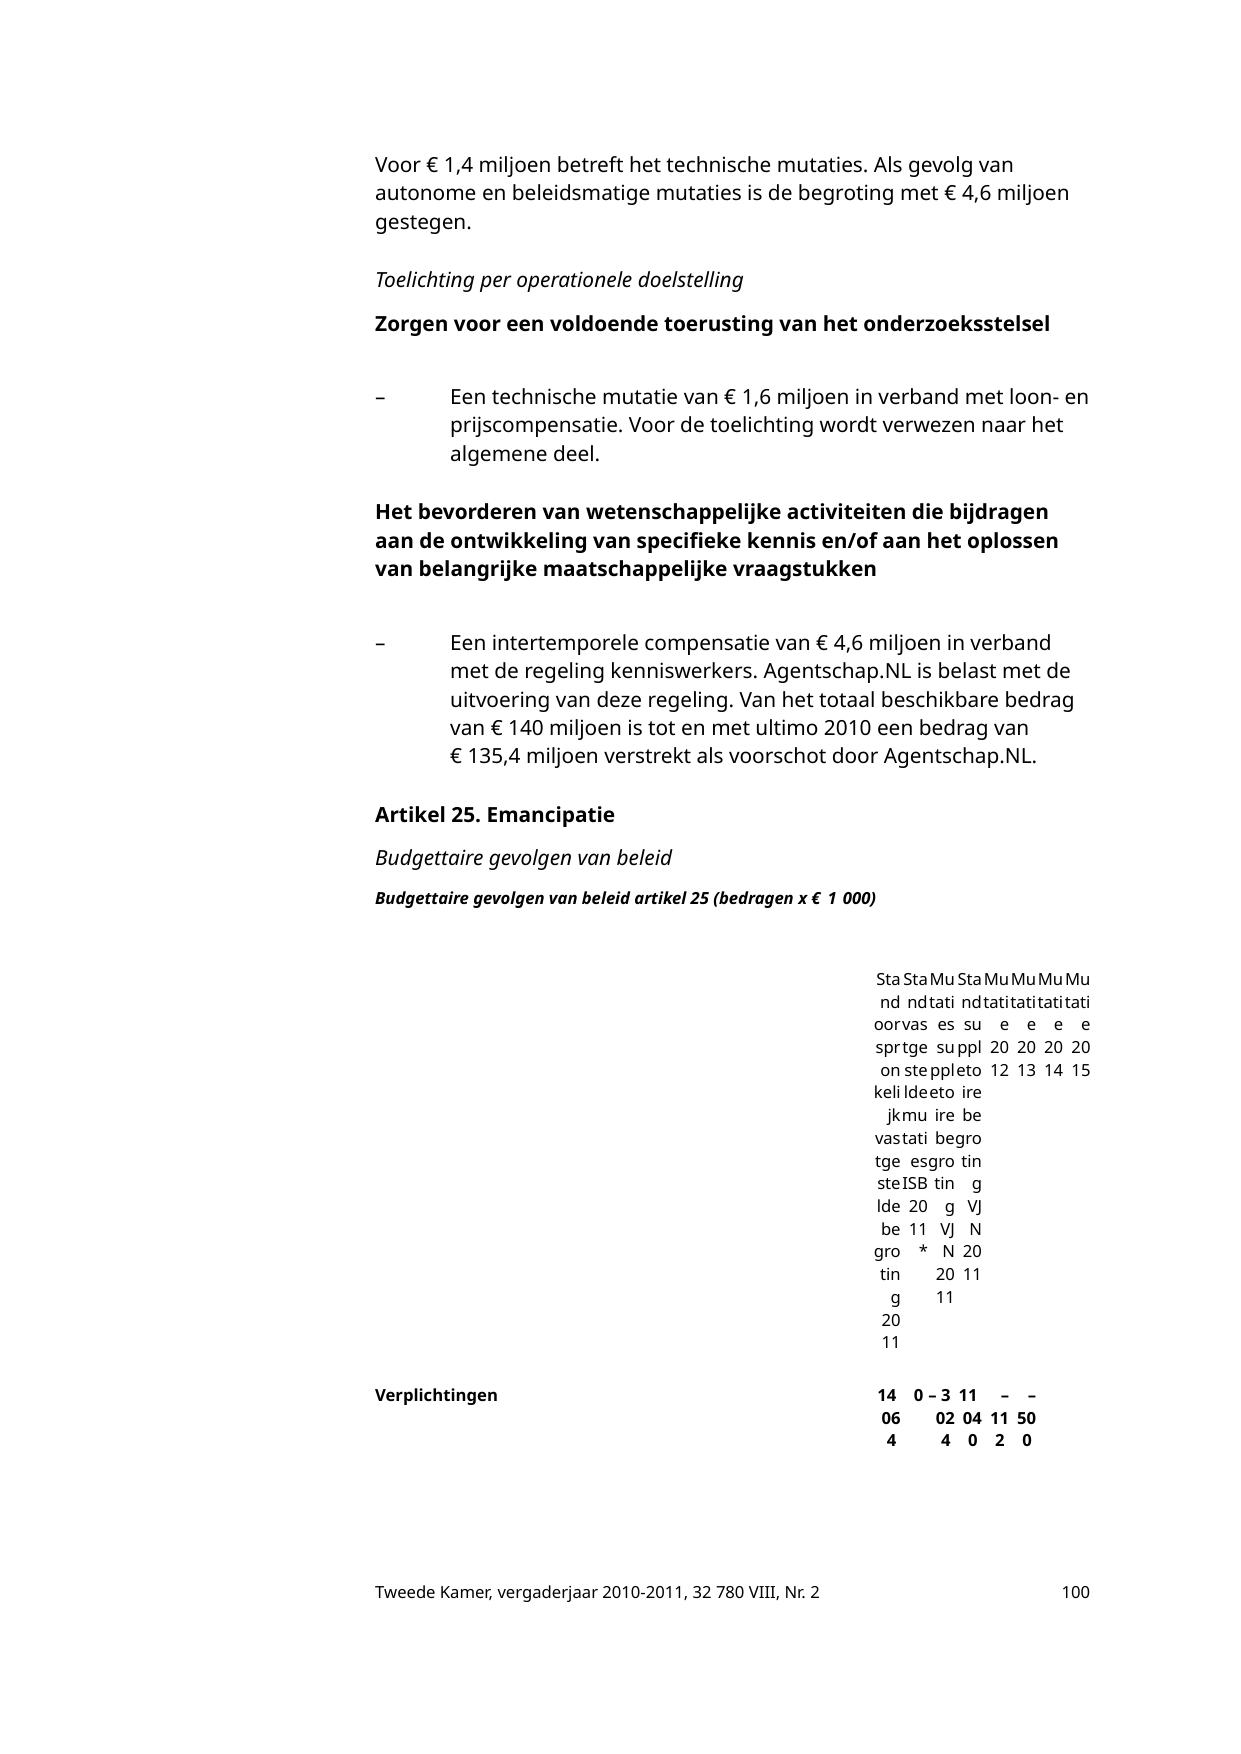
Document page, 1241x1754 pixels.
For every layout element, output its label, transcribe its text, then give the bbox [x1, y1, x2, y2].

table_cell 14 064 [873, 1384, 900, 1482]
text Zorgen voor een voldoende toerusting van het onderzoeksstelsel [375, 309, 1090, 337]
table_cell [1063, 1384, 1090, 1482]
table_cell – 3 024 [928, 1384, 954, 1482]
table_header Stand vastgestelde mutaties ISB 2011* [900, 968, 927, 1383]
text Budgettaire gevolgen van beleid artikel 25 (bedragen x € 1 000) [375, 887, 1090, 909]
table_header Mutaties suppletoire begroting VJN 2011 [928, 968, 954, 1383]
table_cell 0 [900, 1384, 927, 1482]
text Voor € 1,4 miljoen betreft het technische mutaties. Als gevolg van autonome en beleidsmatige mutaties is de begroting met € 4,6 miljoen gestegen. [375, 150, 1090, 235]
table_cell – 112 [982, 1384, 1009, 1482]
list Een intertemporele compensatie van € 4,6 miljoen in verband met de regeling kenniswerkers. Agentschap.NL is belast met de uitvoering van deze regeling. Van het totaal beschikbare bedrag van € 140 miljoen is tot en met ultimo 2010 een bedrag van € 135,4 miljoen verstrekt als voorschot door Agentschap.NL. [375, 628, 1090, 770]
table_header Mutatie 2013 [1009, 968, 1036, 1383]
table_header Mutatie 2015 [1063, 968, 1090, 1383]
table_header [846, 968, 873, 1383]
table_header Mutatie 2014 [1036, 968, 1063, 1383]
list Een technische mutatie van € 1,6 miljoen in verband met loon- en prijscompensatie. Voor de toelichting wordt verwezen naar het algemene deel. [375, 382, 1090, 467]
table_cell [1036, 1384, 1063, 1482]
table_cell 11 040 [955, 1384, 982, 1482]
table_cell Verplichtingen [375, 1384, 873, 1482]
table_header [375, 968, 846, 1383]
text Het bevorderen van wetenschappelijke activiteiten die bijdragen aan de ontwikkeling van specifieke kennis en/of aan het oplossen van belangrijke maatschappelijke vraagstukken [375, 497, 1090, 583]
text Budgettaire gevolgen van beleid [375, 843, 1090, 872]
table_header Stand suppletoire begroting VJN 2011 [955, 968, 982, 1383]
text Artikel 25. Emancipatie [375, 800, 1090, 828]
text Toelichting per operationele doelstelling [375, 265, 1090, 294]
table_cell – 500 [1009, 1384, 1036, 1482]
table_header Mutatie 2012 [982, 968, 1009, 1383]
table_header Stand oorspronkelijk vastgestelde begroting 2011 [873, 968, 900, 1383]
